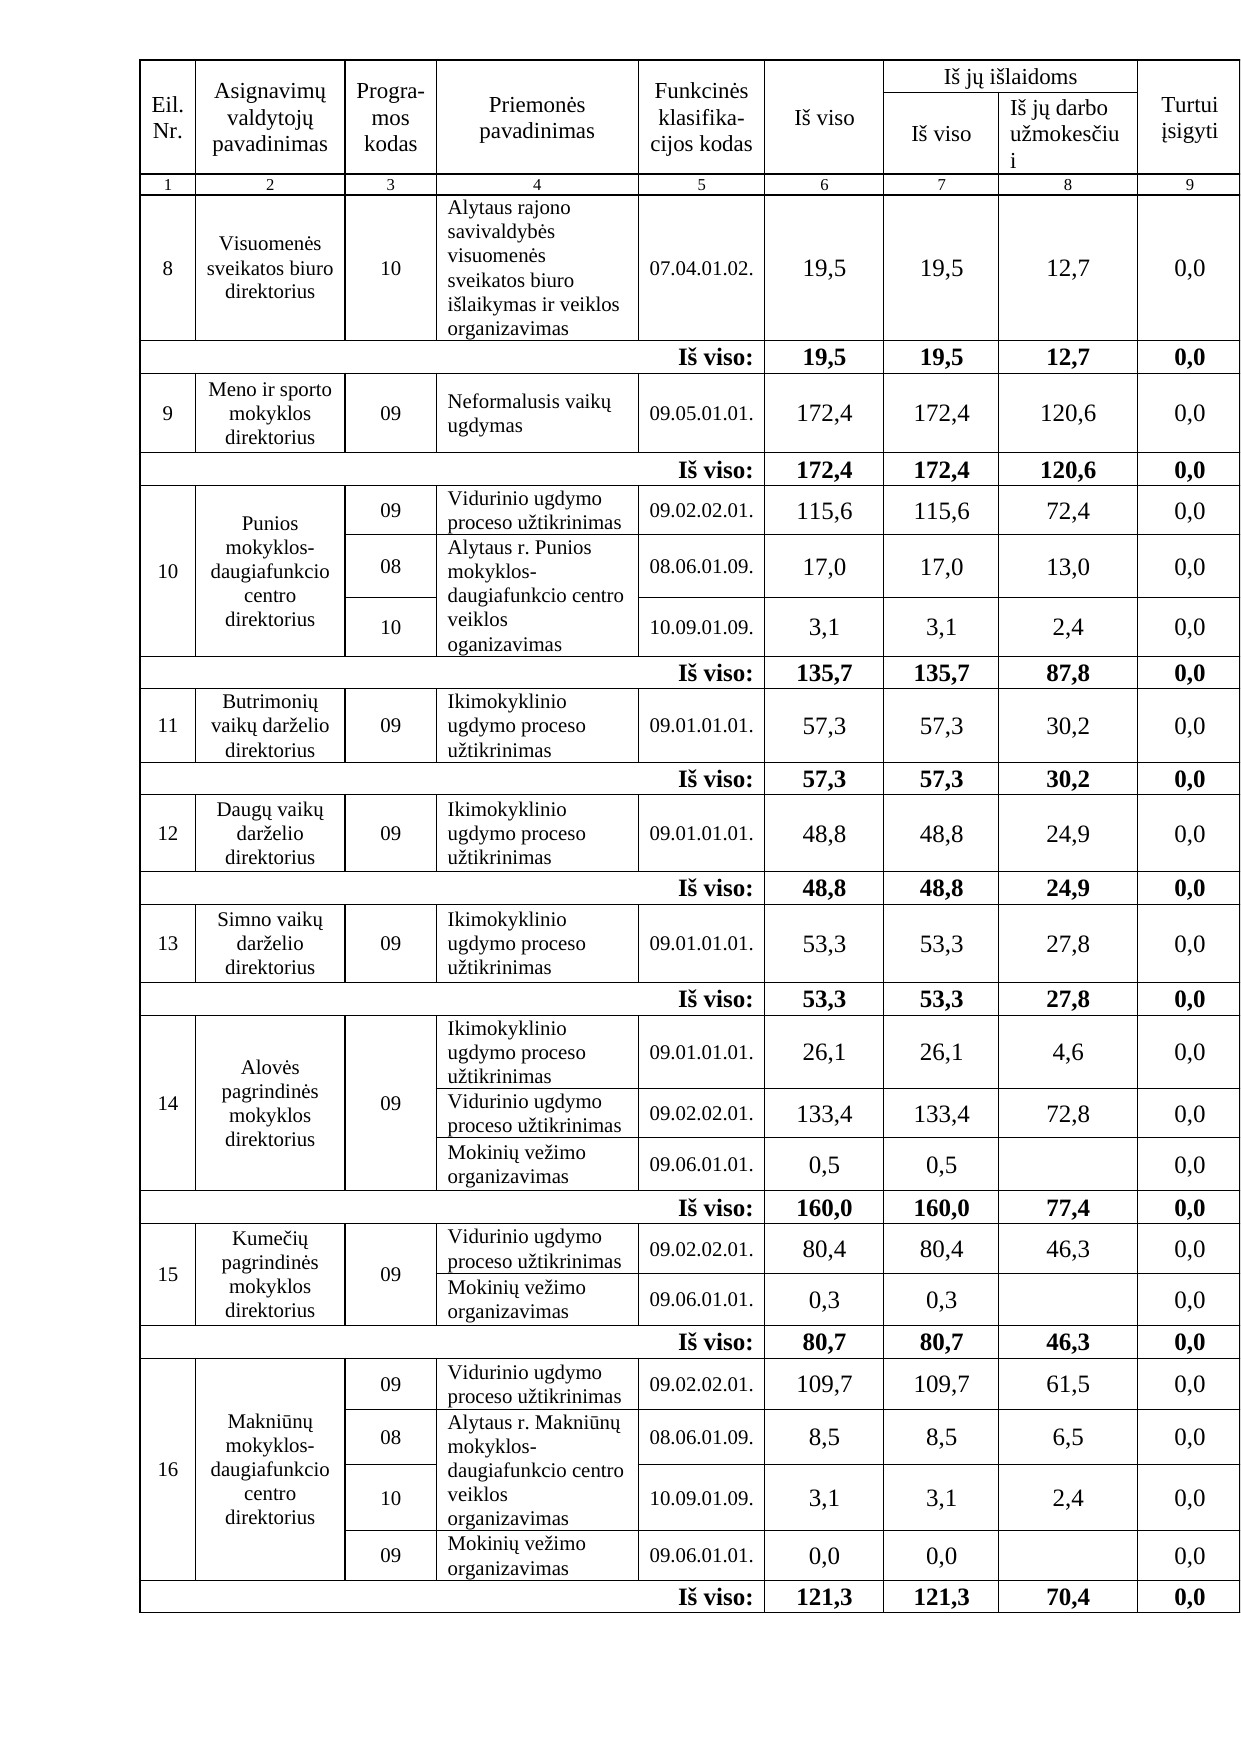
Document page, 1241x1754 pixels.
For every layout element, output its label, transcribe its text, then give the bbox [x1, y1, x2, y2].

table_cell 0,0 [1138, 905, 1239, 982]
table_cell 27,8 [999, 983, 1137, 1015]
table_cell [999, 1531, 1137, 1579]
table_cell 0,0 [1138, 196, 1239, 340]
table_cell 0,0 [1138, 453, 1239, 485]
table_cell 09 [346, 1359, 436, 1409]
table_cell 09.06.01.01. [639, 1531, 764, 1579]
table_cell 172,4 [884, 453, 998, 485]
table_cell Iš viso: [141, 657, 764, 688]
table_cell 0,0 [765, 1531, 883, 1579]
table_cell 0,0 [1138, 1581, 1239, 1612]
table_cell [999, 1274, 1137, 1324]
table_header Turtui įsigyti [1138, 61, 1239, 173]
table_cell Visuomenės sveikatos biuro direktorius [196, 196, 344, 340]
table_cell 19,5 [765, 196, 883, 340]
table_cell 09.02.02.01. [639, 486, 764, 534]
table_cell 5 [639, 175, 764, 194]
table_cell 8,5 [884, 1410, 998, 1464]
table_cell 48,8 [884, 795, 998, 871]
table_cell Kumečių pagrindinės mokyklos direktorius [196, 1224, 344, 1324]
table_cell Alovės pagrindinės mokyklos direktorius [196, 1016, 344, 1190]
table_cell 8,5 [765, 1410, 883, 1464]
table_cell 6,5 [999, 1410, 1137, 1464]
table_cell 61,5 [999, 1359, 1137, 1409]
table_cell 09 [346, 905, 436, 982]
table_cell 135,7 [884, 657, 998, 688]
table_cell 80,4 [765, 1224, 883, 1273]
table_cell 72,4 [999, 486, 1137, 534]
table_cell Vidurinio ugdymo proceso užtikrinimas [437, 486, 638, 534]
table_cell 9 [1138, 175, 1239, 194]
table_cell 27,8 [999, 905, 1137, 982]
table_cell 16 [141, 1359, 195, 1579]
table_cell 09 [346, 1224, 436, 1324]
table_cell 09.02.02.01. [639, 1224, 764, 1273]
table_cell 26,1 [765, 1016, 883, 1088]
table_cell 160,0 [884, 1191, 998, 1223]
table_cell 12 [141, 795, 195, 871]
table_cell 17,0 [884, 535, 998, 597]
table_cell 3,1 [765, 598, 883, 656]
table_cell 70,4 [999, 1581, 1137, 1612]
table_cell Iš viso: [141, 983, 764, 1015]
table_cell 17,0 [765, 535, 883, 597]
table_cell 10 [346, 196, 436, 340]
table_cell 2 [196, 175, 344, 194]
table_cell 8 [999, 175, 1137, 194]
table_cell 0,0 [1138, 1274, 1239, 1324]
table_cell 30,2 [999, 763, 1137, 794]
table_cell 57,3 [884, 689, 998, 762]
table_cell 10 [141, 486, 195, 656]
table_cell Vidurinio ugdymo proceso užtikrinimas [437, 1089, 638, 1137]
table_cell 135,7 [765, 657, 883, 688]
table_cell 10 [346, 1465, 436, 1530]
table_cell 0,0 [1138, 341, 1239, 372]
table_cell 72,8 [999, 1089, 1137, 1137]
table_cell 80,7 [765, 1326, 883, 1357]
table_cell 3 [346, 175, 436, 194]
table_cell 53,3 [884, 983, 998, 1015]
table_cell 0,3 [765, 1274, 883, 1324]
table_cell 48,8 [884, 872, 998, 904]
table_cell 120,6 [999, 374, 1137, 452]
table_cell 0,0 [1138, 598, 1239, 656]
table_cell Alytaus r. Makniūnų mokyklos-daugiafunkcio centro veiklos organizavimas [437, 1410, 638, 1530]
table_cell 172,4 [884, 374, 998, 452]
table_cell Neformalusis vaikų ugdymas [437, 374, 638, 452]
table_cell 80,7 [884, 1326, 998, 1357]
table_cell 09.05.01.01. [639, 374, 764, 452]
table_cell Iš viso: [141, 763, 764, 794]
table_cell Ikimokyklinio ugdymo proceso užtikrinimas [437, 905, 638, 982]
table_cell 48,8 [765, 872, 883, 904]
table_cell 0,0 [1138, 486, 1239, 534]
table_cell 133,4 [765, 1089, 883, 1137]
table_cell 10 [346, 598, 436, 656]
table_cell Ikimokyklinio ugdymo proceso užtikrinimas [437, 795, 638, 871]
table_cell Meno ir sporto mokyklos direktorius [196, 374, 344, 452]
table_cell 12,7 [999, 341, 1137, 372]
table_cell 3,1 [884, 598, 998, 656]
table_cell 0,0 [1138, 763, 1239, 794]
table_cell 53,3 [765, 905, 883, 982]
table_cell 0,0 [1138, 1465, 1239, 1530]
table_cell 57,3 [765, 689, 883, 762]
table_header Eil. Nr. [141, 61, 195, 173]
table_cell 19,5 [765, 341, 883, 372]
table_cell 09 [346, 1016, 436, 1190]
table_cell 07.04.01.02. [639, 196, 764, 340]
table_cell 0,0 [1138, 657, 1239, 688]
table_cell 0,0 [1138, 689, 1239, 762]
table_cell 57,3 [765, 763, 883, 794]
table_cell 4,6 [999, 1016, 1137, 1088]
table_cell 0,0 [1138, 1016, 1239, 1088]
table_cell 48,8 [765, 795, 883, 871]
table_cell 0,0 [1138, 1138, 1239, 1190]
table_cell 13,0 [999, 535, 1137, 597]
table_header Priemonės pavadinimas [437, 61, 638, 173]
table_cell 24,9 [999, 872, 1137, 904]
table_cell 0,0 [1138, 872, 1239, 904]
table_cell 0,0 [1138, 1359, 1239, 1409]
table_cell 08.06.01.09. [639, 1410, 764, 1464]
table_cell 09 [346, 795, 436, 871]
table_cell 0,0 [1138, 1191, 1239, 1223]
table_header Funkcinės klasifika-cijos kodas [639, 61, 764, 173]
table_cell 3,1 [884, 1465, 998, 1530]
table_cell 26,1 [884, 1016, 998, 1088]
table_cell [999, 1138, 1137, 1190]
table_cell 19,5 [884, 196, 998, 340]
table_cell 121,3 [765, 1581, 883, 1612]
table_cell Iš viso: [141, 872, 764, 904]
table_cell 09 [346, 486, 436, 534]
table_header Asignavimų valdytojų pavadinimas [196, 61, 344, 173]
table_cell Daugų vaikų darželio direktorius [196, 795, 344, 871]
table_cell 53,3 [884, 905, 998, 982]
table_cell Iš jų darbo užmokesčiui [999, 93, 1137, 173]
table_cell 0,0 [884, 1531, 998, 1579]
table_cell 12,7 [999, 196, 1137, 340]
table_cell 172,4 [765, 374, 883, 452]
table_cell 53,3 [765, 983, 883, 1015]
table_cell 09 [346, 1531, 436, 1579]
table_cell Iš viso: [141, 1581, 764, 1612]
table_cell 77,4 [999, 1191, 1137, 1223]
table_cell 6 [765, 175, 883, 194]
table_cell 08.06.01.09. [639, 535, 764, 597]
table_cell 57,3 [884, 763, 998, 794]
table_cell 09.02.02.01. [639, 1359, 764, 1409]
table_cell Punios mokyklos-daugiafunkcio centro direktorius [196, 486, 344, 656]
table_cell 1 [141, 175, 195, 194]
table_header Progra-mos kodas [346, 61, 436, 173]
table_cell Iš viso: [141, 341, 764, 372]
table_cell 09 [346, 374, 436, 452]
table_cell 30,2 [999, 689, 1137, 762]
table_cell 115,6 [765, 486, 883, 534]
table_cell 109,7 [884, 1359, 998, 1409]
table_cell Ikimokyklinio ugdymo proceso užtikrinimas [437, 689, 638, 762]
table_cell 15 [141, 1224, 195, 1324]
table_cell Mokinių vežimo organizavimas [437, 1531, 638, 1579]
table_cell 7 [884, 175, 998, 194]
table_cell Iš viso: [141, 453, 764, 485]
table_cell Ikimokyklinio ugdymo proceso užtikrinimas [437, 1016, 638, 1088]
table_cell 0,5 [765, 1138, 883, 1190]
table_cell Vidurinio ugdymo proceso užtikrinimas [437, 1224, 638, 1273]
table_cell 09.01.01.01. [639, 795, 764, 871]
table_cell 24,9 [999, 795, 1137, 871]
table_cell 80,4 [884, 1224, 998, 1273]
table_cell 09.01.01.01. [639, 689, 764, 762]
table_cell 46,3 [999, 1326, 1137, 1357]
table_cell 2,4 [999, 598, 1137, 656]
table_cell 09.01.01.01. [639, 1016, 764, 1088]
table_cell 109,7 [765, 1359, 883, 1409]
table_cell 0,0 [1138, 535, 1239, 597]
table_cell 0,0 [1138, 1326, 1239, 1357]
table_cell 13 [141, 905, 195, 982]
table_cell 0,3 [884, 1274, 998, 1324]
table_cell 09 [346, 689, 436, 762]
table_header Iš viso [765, 61, 883, 173]
table_cell Mokinių vežimo organizavimas [437, 1138, 638, 1190]
table_cell Iš viso: [141, 1191, 764, 1223]
table_cell 0,0 [1138, 795, 1239, 871]
table_cell Mokinių vežimo organizavimas [437, 1274, 638, 1324]
table_cell Iš viso [884, 93, 998, 173]
table_cell 8 [141, 196, 195, 340]
table_cell 0,0 [1138, 374, 1239, 452]
table_cell 120,6 [999, 453, 1137, 485]
table_header Iš jų išlaidoms [884, 61, 1137, 92]
table_cell 09.06.01.01. [639, 1138, 764, 1190]
table_cell Butrimonių vaikų darželio direktorius [196, 689, 344, 762]
table_cell 133,4 [884, 1089, 998, 1137]
table_cell Makniūnų mokyklos-daugiafunkcio centro direktorius [196, 1359, 344, 1579]
table_cell 0,0 [1138, 1089, 1239, 1137]
table_cell 09.01.01.01. [639, 905, 764, 982]
table_cell 2,4 [999, 1465, 1137, 1530]
table_cell 172,4 [765, 453, 883, 485]
table_cell Alytaus r. Punios mokyklos-daugiafunkcio centro veiklos oganizavimas [437, 535, 638, 656]
table_cell Simno vaikų darželio direktorius [196, 905, 344, 982]
table_cell 121,3 [884, 1581, 998, 1612]
table_cell 14 [141, 1016, 195, 1190]
table_cell 3,1 [765, 1465, 883, 1530]
table_cell 0,0 [1138, 1531, 1239, 1579]
table_cell Vidurinio ugdymo proceso užtikrinimas [437, 1359, 638, 1409]
table_cell 0,0 [1138, 1224, 1239, 1273]
table_cell 4 [437, 175, 638, 194]
table_cell 09.02.02.01. [639, 1089, 764, 1137]
table_cell 0,5 [884, 1138, 998, 1190]
table_cell 9 [141, 374, 195, 452]
table_cell 115,6 [884, 486, 998, 534]
table_cell 0,0 [1138, 983, 1239, 1015]
table_cell 10.09.01.09. [639, 1465, 764, 1530]
table_cell 46,3 [999, 1224, 1137, 1273]
table_cell 08 [346, 535, 436, 597]
table_cell 87,8 [999, 657, 1137, 688]
table_cell 08 [346, 1410, 436, 1464]
table_cell 09.06.01.01. [639, 1274, 764, 1324]
table_cell 10.09.01.09. [639, 598, 764, 656]
table_cell Iš viso: [141, 1326, 764, 1357]
table_cell 160,0 [765, 1191, 883, 1223]
table_cell 11 [141, 689, 195, 762]
table_cell 19,5 [884, 341, 998, 372]
table_cell 0,0 [1138, 1410, 1239, 1464]
table_cell Alytaus rajono savivaldybės visuomenės sveikatos biuro išlaikymas ir veiklos organizavimas [437, 196, 638, 340]
